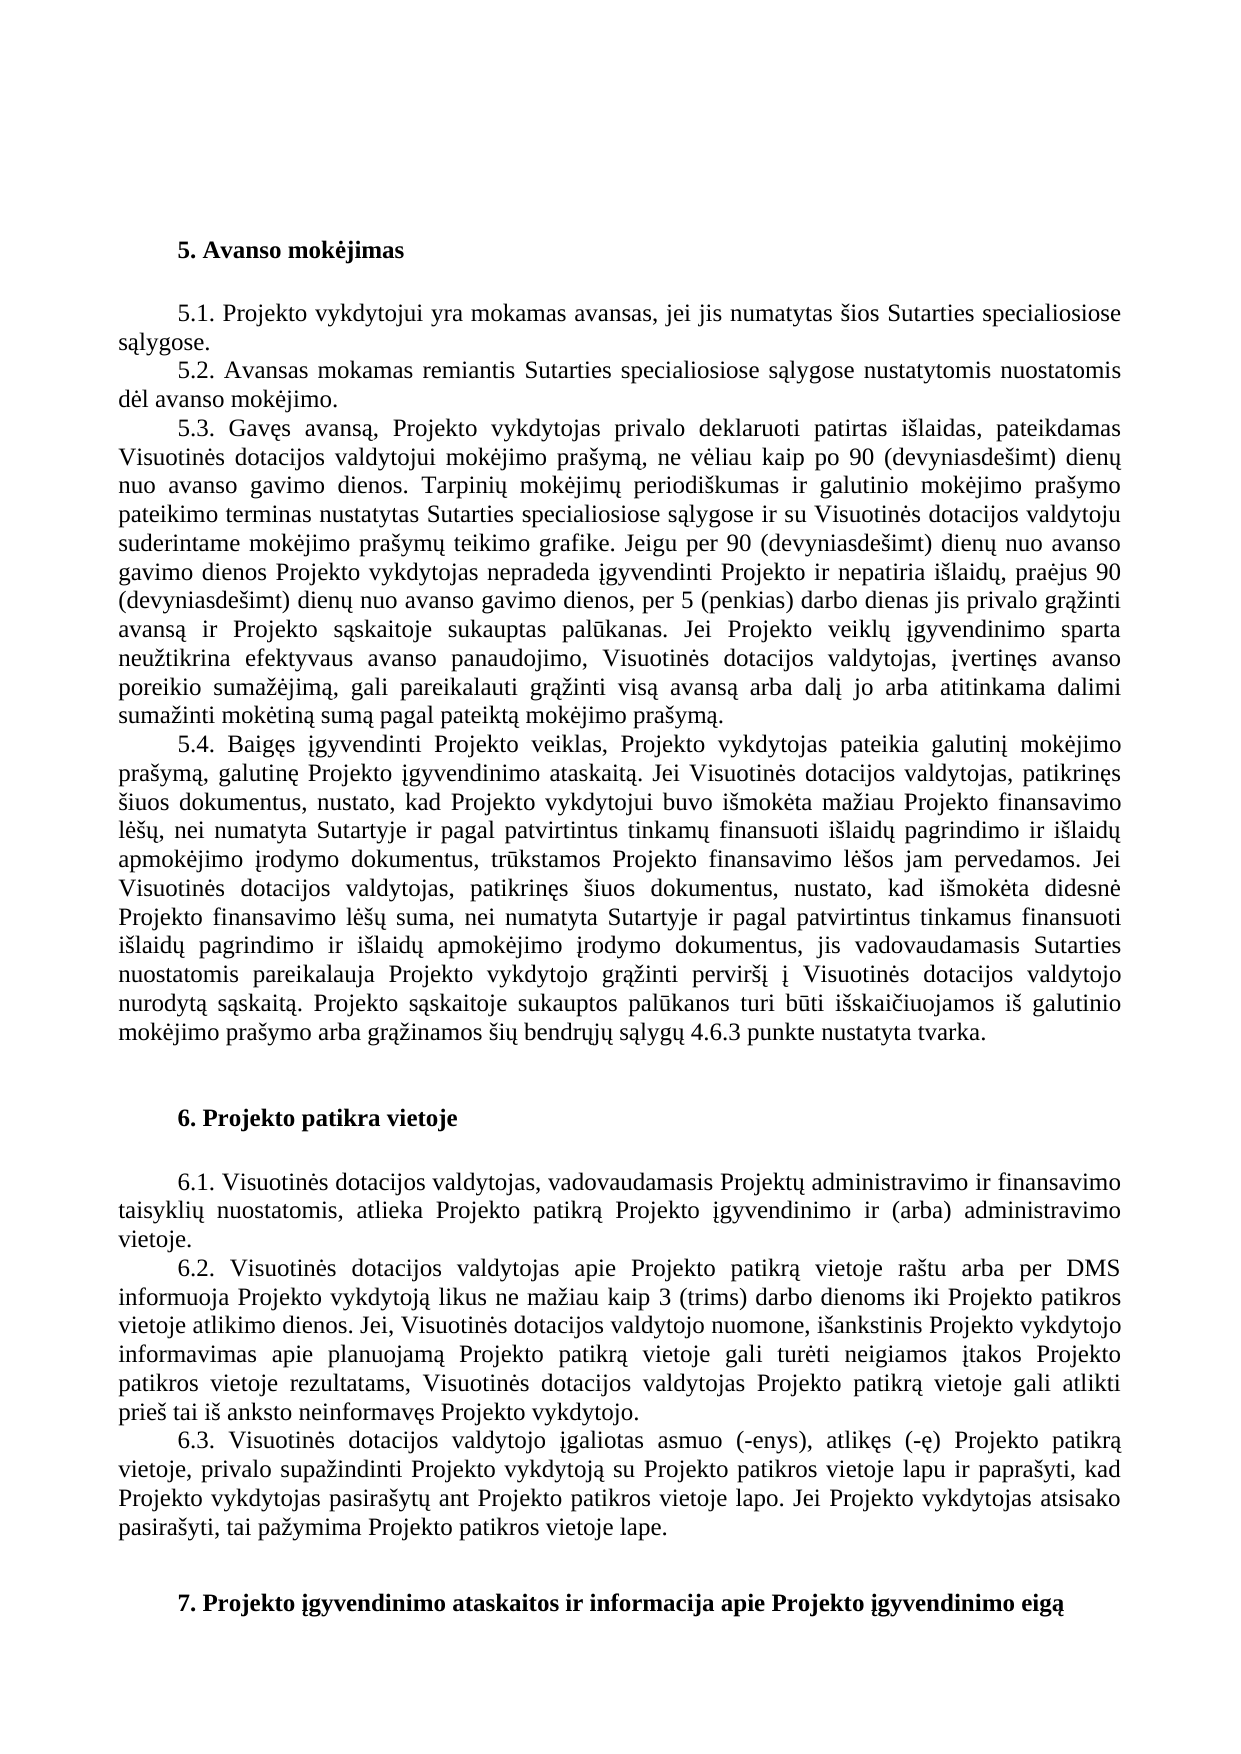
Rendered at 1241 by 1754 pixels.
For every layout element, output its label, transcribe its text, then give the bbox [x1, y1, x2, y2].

text 5.1. Projekto vykdytojui yra mokamas avansas, jei jis numatytas šios Sutarties specialiosiose sąlygose. [118, 298, 1122, 356]
text 6.3. Visuotinės dotacijos valdytojo įgaliotas asmuo (-enys), atlikęs (-ę) Projekto patikrą vietoje, privalo supažindinti Projekto vykdytoją su Projekto patikros vietoje lapu ir paprašyti, kad Projekto vykdytojas pasirašytų ant Projekto patikros vietoje lapo. Jei Projekto vykdytojas atsisako pasirašyti, tai pažymima Projekto patikros vietoje lape. [118, 1425, 1122, 1540]
text 7. Projekto įgyvendinimo ataskaitos ir informacija apie Projekto įgyvendinimo eigą [118, 1588, 1122, 1617]
text 5.4. Baigęs įgyvendinti Projekto veiklas, Projekto vykdytojas pateikia galutinį mokėjimo prašymą, galutinę Projekto įgyvendinimo ataskaitą. Jei Visuotinės dotacijos valdytojas, patikrinęs šiuos dokumentus, nustato, kad Projekto vykdytojui buvo išmokėta mažiau Projekto finansavimo lėšų, nei numatyta Sutartyje ir pagal patvirtintus tinkamų finansuoti išlaidų pagrindimo ir išlaidų apmokėjimo įrodymo dokumentus, trūkstamos Projekto finansavimo lėšos jam pervedamos. Jei Visuotinės dotacijos valdytojas, patikrinęs šiuos dokumentus, nustato, kad išmokėta didesnė Projekto finansavimo lėšų suma, nei numatyta Sutartyje ir pagal patvirtintus tinkamus finansuoti išlaidų pagrindimo ir išlaidų apmokėjimo įrodymo dokumentus, jis vadovaudamasis Sutarties nuostatomis pareikalauja Projekto vykdytojo grąžinti perviršį į Visuotinės dotacijos valdytojo nurodytą sąskaitą. Projekto sąskaitoje sukauptos palūkanos turi būti išskaičiuojamos iš galutinio mokėjimo prašymo arba grąžinamos šių bendrųjų sąlygų 4.6.3 punkte nustatyta tvarka. [118, 729, 1122, 1046]
text 6.1. Visuotinės dotacijos valdytojas, vadovaudamasis Projektų administravimo ir finansavimo taisyklių nuostatomis, atlieka Projekto patikrą Projekto įgyvendinimo ir (arba) administravimo vietoje. [118, 1167, 1122, 1253]
text 6. Projekto patikra vietoje [118, 1103, 1122, 1132]
text 6.2. Visuotinės dotacijos valdytojas apie Projekto patikrą vietoje raštu arba per DMS informuoja Projekto vykdytoją likus ne mažiau kaip 3 (trims) darbo dienoms iki Projekto patikros vietoje atlikimo dienos. Jei, Visuotinės dotacijos valdytojo nuomone, išankstinis Projekto vykdytojo informavimas apie planuojamą Projekto patikrą vietoje gali turėti neigiamos įtakos Projekto patikros vietoje rezultatams, Visuotinės dotacijos valdytojas Projekto patikrą vietoje gali atlikti prieš tai iš anksto neinformavęs Projekto vykdytojo. [118, 1253, 1122, 1425]
text 5.3. Gavęs avansą, Projekto vykdytojas privalo deklaruoti patirtas išlaidas, pateikdamas Visuotinės dotacijos valdytojui mokėjimo prašymą, ne vėliau kaip po 90 (devyniasdešimt) dienų nuo avanso gavimo dienos. Tarpinių mokėjimų periodiškumas ir galutinio mokėjimo prašymo pateikimo terminas nustatytas Sutarties specialiosiose sąlygose ir su Visuotinės dotacijos valdytoju suderintame mokėjimo prašymų teikimo grafike. Jeigu per 90 (devyniasdešimt) dienų nuo avanso gavimo dienos Projekto vykdytojas nepradeda įgyvendinti Projekto ir nepatiria išlaidų, praėjus 90 (devyniasdešimt) dienų nuo avanso gavimo dienos, per 5 (penkias) darbo dienas jis privalo grąžinti avansą ir Projekto sąskaitoje sukauptas palūkanas. Jei Projekto veiklų įgyvendinimo sparta neužtikrina efektyvaus avanso panaudojimo, Visuotinės dotacijos valdytojas, įvertinęs avanso poreikio sumažėjimą, gali pareikalauti grąžinti visą avansą arba dalį jo arba atitinkama dalimi sumažinti mokėtiną sumą pagal pateiktą mokėjimo prašymą. [118, 413, 1122, 729]
text 5. Avanso mokėjimas [118, 235, 1122, 263]
text 5.2. Avansas mokamas remiantis Sutarties specialiosiose sąlygose nustatytomis nuostatomis dėl avanso mokėjimo. [118, 356, 1122, 413]
